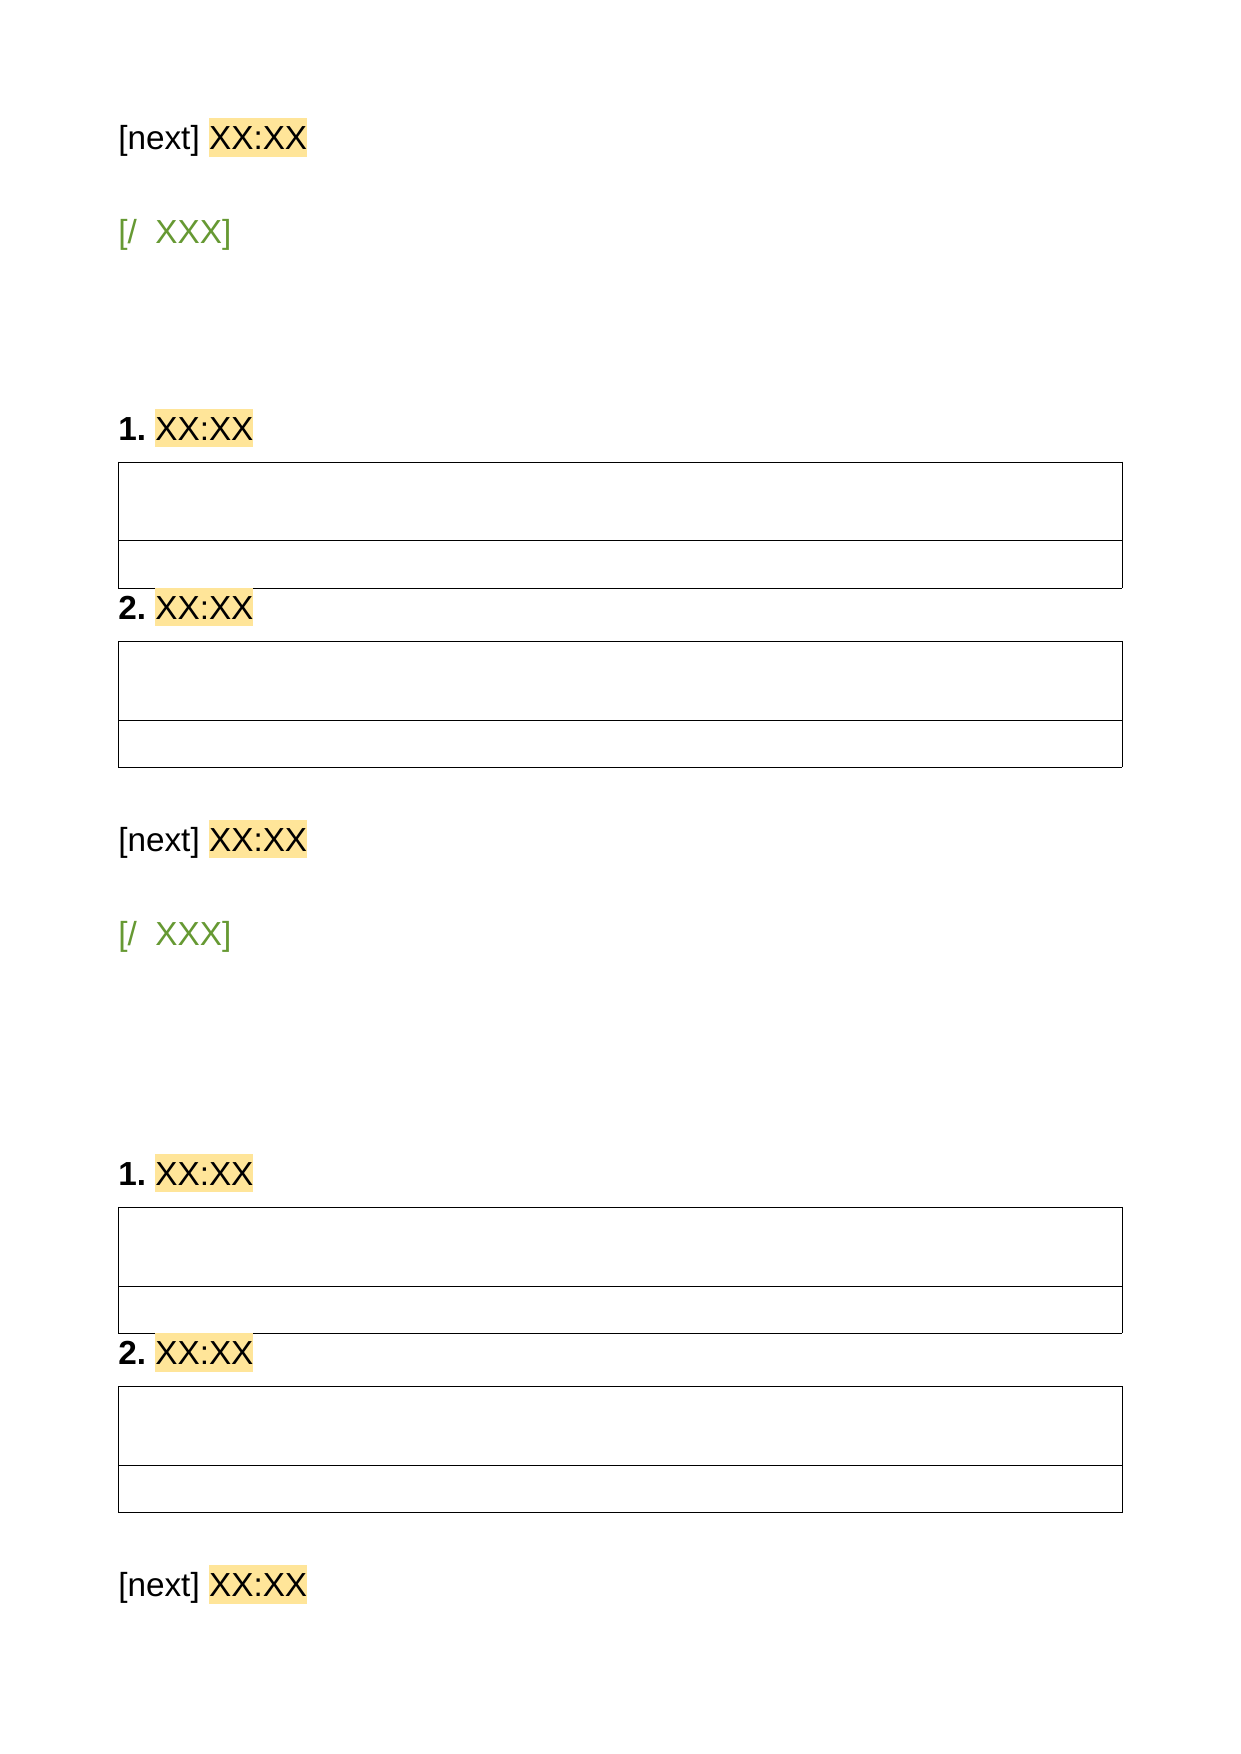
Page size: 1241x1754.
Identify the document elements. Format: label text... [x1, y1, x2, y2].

table_header [119, 1208, 1122, 1286]
text [/ XXX] [118, 914, 1122, 953]
text [/ XXX] [118, 212, 1122, 251]
table_header [119, 642, 1122, 719]
text [next] XX:XX [118, 1565, 1122, 1604]
text 2. XX:XX [118, 589, 1122, 626]
table_header [119, 463, 1122, 540]
table_header [119, 1387, 1122, 1465]
text 2. XX:XX [118, 1334, 1122, 1372]
table_cell [119, 1466, 1122, 1512]
table_cell [119, 1287, 1122, 1333]
text [next] XX:XX [118, 820, 1122, 858]
table_cell [119, 541, 1122, 588]
table_cell [119, 721, 1122, 767]
text [next] XX:XX [118, 118, 1122, 157]
text 1. XX:XX [118, 408, 1122, 447]
text 1. XX:XX [118, 1154, 1122, 1192]
